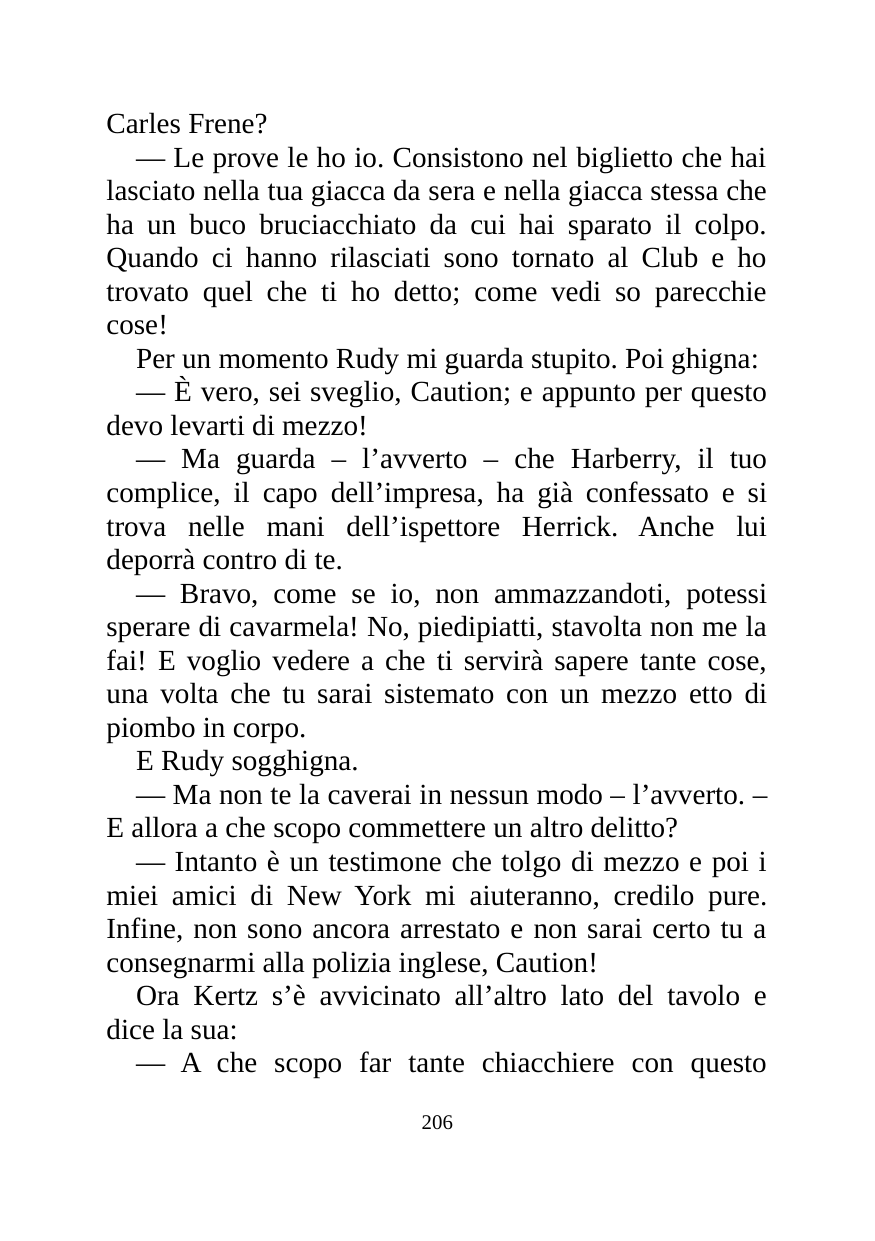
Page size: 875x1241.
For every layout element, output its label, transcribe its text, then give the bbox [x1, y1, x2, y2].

text — Bravo, come se io, non ammazzandoti, potessi sperare di cavarmela! No, piedipiatti, stavolta non me la fai! E voglio vedere a che ti servirà sapere tante cose, una volta che tu sarai sistemato con un mezzo etto di piombo in corpo. [106, 576, 768, 743]
text — Le prove le ho io. Consistono nel biglietto che hai lasciato nella tua giacca da sera e nella giacca stessa che ha un buco bruciacchiato da cui hai sparato il colpo. Quando ci hanno rilasciati sono tornato al Club e ho trovato quel che ti ho detto; come vedi so parecchie cose! [106, 140, 768, 341]
text — Intanto è un testimone che tolgo di mezzo e poi i miei amici di New York mi aiuteranno, credilo pure. Infine, non sono ancora arrestato e non sarai certo tu a consegnarmi alla polizia inglese, Caution! [106, 844, 768, 978]
text Carles Frene? [106, 106, 768, 140]
text — A che scopo far tante chiacchiere con questo [106, 1045, 768, 1079]
text — Ma non te la caverai in nessun modo – l’avverto. – E allora a che scopo commettere un altro delitto? [106, 777, 768, 844]
text — Ma guarda – l’avverto – che Harberry, il tuo complice, il capo dell’impresa, ha già confessato e si trova nelle mani dell’ispettore Herrick. Anche lui deporrà contro di te. [106, 442, 768, 576]
text Ora Kertz s’è avvicinato all’altro lato del tavolo e dice la sua: [106, 978, 768, 1045]
text — È vero, sei sveglio, Caution; e appunto per questo devo levarti di mezzo! [106, 374, 768, 442]
text Per un momento Rudy mi guarda stupito. Poi ghigna: [106, 341, 768, 374]
text E Rudy sogghigna. [106, 743, 768, 777]
